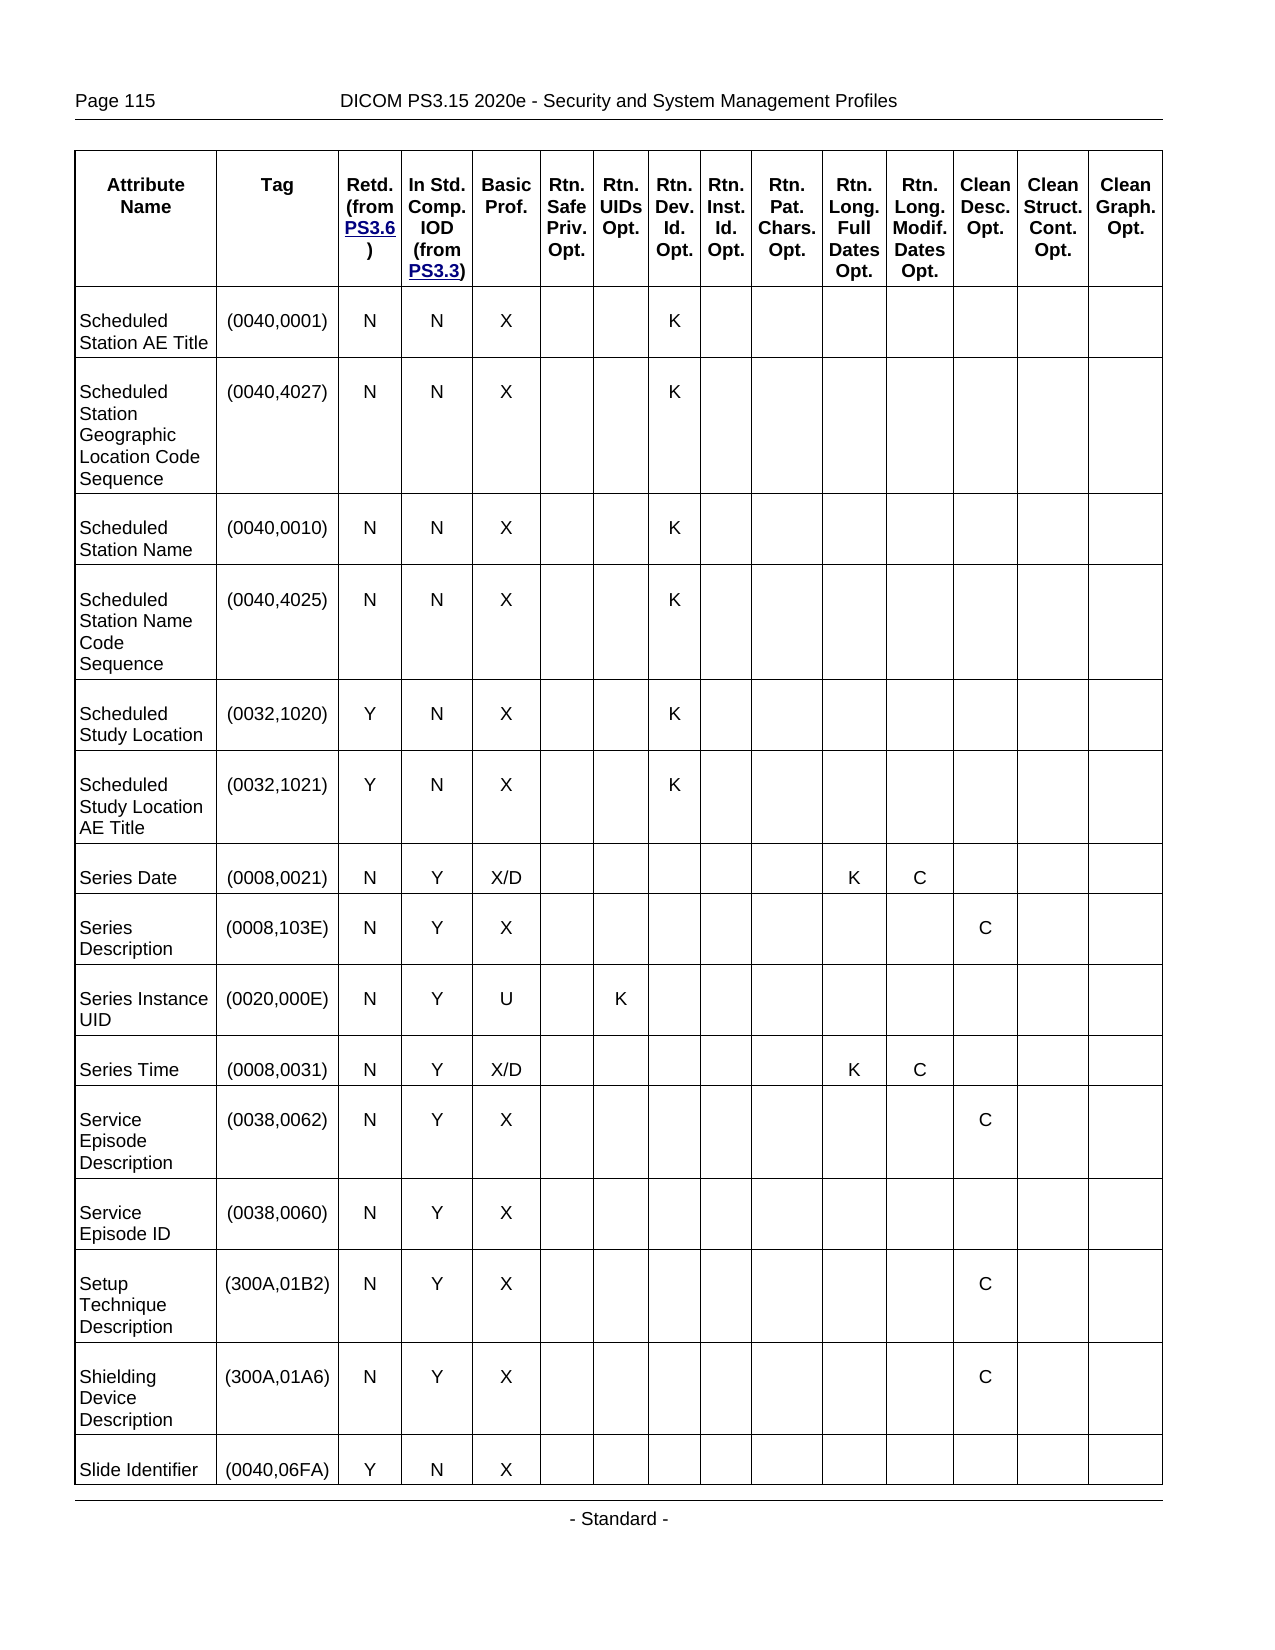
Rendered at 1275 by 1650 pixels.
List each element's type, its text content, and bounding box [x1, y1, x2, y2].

table_cell [594, 494, 648, 564]
table_cell [954, 844, 1017, 892]
table_cell [701, 1435, 751, 1484]
table_cell [1018, 1435, 1088, 1484]
table_cell [1089, 287, 1162, 357]
table_cell X [473, 894, 540, 964]
table_cell [823, 494, 886, 564]
table_cell [823, 965, 886, 1035]
table_cell Y [402, 1343, 472, 1434]
table_cell X [473, 1343, 540, 1434]
table_cell [649, 1250, 700, 1342]
table_cell [701, 894, 751, 964]
table_cell [541, 358, 593, 493]
table_cell [823, 751, 886, 843]
table_cell [752, 751, 822, 843]
table_cell [541, 1086, 593, 1177]
table_cell Slide Identifier [76, 1435, 216, 1484]
table_cell [954, 680, 1017, 750]
table_cell [954, 565, 1017, 679]
table_cell Scheduled Study Location [76, 680, 216, 750]
table_cell [649, 1179, 700, 1249]
table_cell K [823, 844, 886, 892]
table_cell Y [339, 1435, 401, 1484]
table_cell Y [402, 1036, 472, 1085]
table_cell [701, 680, 751, 750]
table_cell [887, 1179, 953, 1249]
table_cell [1018, 894, 1088, 964]
table_cell [887, 751, 953, 843]
table_cell X [473, 1250, 540, 1342]
table_cell (0008,0021) [217, 844, 338, 892]
table_cell [541, 844, 593, 892]
table_cell [823, 1086, 886, 1177]
table_cell [954, 1179, 1017, 1249]
table_cell X [473, 358, 540, 493]
table_cell Service Episode ID [76, 1179, 216, 1249]
table_cell [752, 680, 822, 750]
table_cell [701, 358, 751, 493]
table_cell [1089, 565, 1162, 679]
table_cell [701, 751, 751, 843]
table_cell [649, 965, 700, 1035]
table_cell [649, 1435, 700, 1484]
table_cell [1089, 1179, 1162, 1249]
table_cell Y [339, 680, 401, 750]
table_cell [701, 1036, 751, 1085]
table_cell [752, 1086, 822, 1177]
table_cell Scheduled Study Location AE Title [76, 751, 216, 843]
table_cell [594, 894, 648, 964]
table_cell [649, 1036, 700, 1085]
table_cell X [473, 494, 540, 564]
table_header Basic Prof. [473, 151, 540, 286]
table_cell [887, 1250, 953, 1342]
table_cell N [402, 680, 472, 750]
table_cell [887, 965, 953, 1035]
table_cell [752, 844, 822, 892]
table_cell [594, 565, 648, 679]
table_cell [541, 1179, 593, 1249]
table_cell [1018, 1343, 1088, 1434]
table_cell [752, 565, 822, 679]
table_cell (0040,4027) [217, 358, 338, 493]
table_cell (0040,06FA) [217, 1435, 338, 1484]
table_cell X [473, 1435, 540, 1484]
table_cell Y [402, 1179, 472, 1249]
table_cell [823, 1435, 886, 1484]
table_cell [1018, 358, 1088, 493]
table_cell [1018, 1179, 1088, 1249]
table_cell [541, 894, 593, 964]
table_cell N [402, 287, 472, 357]
table_cell N [339, 494, 401, 564]
table_cell N [339, 844, 401, 892]
table_cell (0032,1020) [217, 680, 338, 750]
table_cell [594, 287, 648, 357]
table_cell [752, 494, 822, 564]
table_cell [1089, 1250, 1162, 1342]
table_cell [752, 1179, 822, 1249]
table_cell (0040,0001) [217, 287, 338, 357]
table_cell [954, 358, 1017, 493]
table_header Retd. (from PS3.6) [339, 151, 401, 286]
table_cell [954, 1036, 1017, 1085]
table_cell [541, 1250, 593, 1342]
table_cell [823, 565, 886, 679]
table_cell (300A,01A6) [217, 1343, 338, 1434]
table_cell [823, 1179, 886, 1249]
table_cell Y [402, 965, 472, 1035]
table_cell N [339, 287, 401, 357]
table_cell Shielding Device Description [76, 1343, 216, 1434]
table_cell N [339, 1036, 401, 1085]
table_cell [541, 494, 593, 564]
table_cell Series Date [76, 844, 216, 892]
table_cell [1018, 1250, 1088, 1342]
table_cell [752, 1435, 822, 1484]
table_cell [752, 287, 822, 357]
table_header Clean Struct. Cont. Opt. [1018, 151, 1088, 286]
table_cell (300A,01B2) [217, 1250, 338, 1342]
table_cell [594, 1435, 648, 1484]
table_cell (0040,4025) [217, 565, 338, 679]
table_cell [701, 494, 751, 564]
table_cell [594, 358, 648, 493]
table_cell [594, 1086, 648, 1177]
table_cell Service Episode Description [76, 1086, 216, 1177]
table_cell [887, 565, 953, 679]
table_cell [1089, 1086, 1162, 1177]
table_cell K [649, 494, 700, 564]
table_cell N [402, 358, 472, 493]
table_cell Scheduled Station Name [76, 494, 216, 564]
table_cell Y [339, 751, 401, 843]
table_header Rtn. Long. Modif. Dates Opt. [887, 151, 953, 286]
table_cell [1089, 1435, 1162, 1484]
table_cell [701, 844, 751, 892]
table_cell [823, 358, 886, 493]
table_header Rtn. Inst. Id. Opt. [701, 151, 751, 286]
table_cell (0038,0062) [217, 1086, 338, 1177]
table_cell [823, 287, 886, 357]
table_cell [541, 751, 593, 843]
table_cell [701, 565, 751, 679]
table_cell (0008,0031) [217, 1036, 338, 1085]
table_cell Y [402, 894, 472, 964]
table_cell N [339, 565, 401, 679]
table_cell C [887, 1036, 953, 1085]
table_cell K [649, 565, 700, 679]
table_cell [594, 1250, 648, 1342]
table_cell Y [402, 1250, 472, 1342]
table_cell [1018, 844, 1088, 892]
table_cell [594, 1179, 648, 1249]
table_cell K [649, 751, 700, 843]
table_cell [1018, 1036, 1088, 1085]
table_cell [649, 844, 700, 892]
table_cell [752, 965, 822, 1035]
table_cell X [473, 287, 540, 357]
table_cell N [402, 1435, 472, 1484]
table_cell [823, 680, 886, 750]
table_cell Scheduled Station Geographic Location Code Sequence [76, 358, 216, 493]
table_cell [954, 965, 1017, 1035]
table_cell [752, 358, 822, 493]
table_cell Scheduled Station AE Title [76, 287, 216, 357]
table_cell [887, 494, 953, 564]
table_cell [1089, 1343, 1162, 1434]
table_cell Series Description [76, 894, 216, 964]
table_cell [541, 1435, 593, 1484]
table_cell [1089, 680, 1162, 750]
table_cell C [954, 1250, 1017, 1342]
table_cell Y [402, 1086, 472, 1177]
table_cell X/D [473, 1036, 540, 1085]
table_cell [954, 751, 1017, 843]
table_cell X [473, 1086, 540, 1177]
table_cell [594, 1036, 648, 1085]
table_cell C [887, 844, 953, 892]
table_cell N [402, 751, 472, 843]
table_cell [954, 287, 1017, 357]
table_cell [1018, 287, 1088, 357]
table_cell (0040,0010) [217, 494, 338, 564]
table_cell [1018, 494, 1088, 564]
table_cell K [649, 680, 700, 750]
table_cell (0032,1021) [217, 751, 338, 843]
table_cell [887, 358, 953, 493]
table_header Rtn. UIDs Opt. [594, 151, 648, 286]
table_cell C [954, 1343, 1017, 1434]
table_cell [594, 751, 648, 843]
table_cell [752, 894, 822, 964]
table_cell [887, 894, 953, 964]
table_cell [594, 1343, 648, 1434]
table_header Rtn. Long. Full Dates Opt. [823, 151, 886, 286]
table_cell [887, 1086, 953, 1177]
table_cell [541, 965, 593, 1035]
table_header Rtn. Dev. Id. Opt. [649, 151, 700, 286]
table_cell [1018, 1086, 1088, 1177]
table_cell [823, 1250, 886, 1342]
table_cell [541, 680, 593, 750]
table_cell [887, 1343, 953, 1434]
table_cell [752, 1250, 822, 1342]
table_cell [887, 680, 953, 750]
table_cell [823, 1343, 886, 1434]
table_cell Series Instance UID [76, 965, 216, 1035]
table_cell [701, 965, 751, 1035]
table_cell [541, 565, 593, 679]
table_cell N [339, 965, 401, 1035]
table_header Clean Graph. Opt. [1089, 151, 1162, 286]
table_cell [701, 287, 751, 357]
table_cell [541, 1343, 593, 1434]
table_cell N [402, 565, 472, 679]
table_cell [954, 494, 1017, 564]
table_cell N [339, 1250, 401, 1342]
table_cell [541, 287, 593, 357]
table_cell K [594, 965, 648, 1035]
table_cell K [823, 1036, 886, 1085]
table_cell [1089, 1036, 1162, 1085]
table_cell [752, 1343, 822, 1434]
table_cell Y [402, 844, 472, 892]
table_cell [594, 680, 648, 750]
table_cell [954, 1435, 1017, 1484]
table_cell Setup Technique Description [76, 1250, 216, 1342]
table_cell [887, 287, 953, 357]
table_cell [1089, 751, 1162, 843]
table_cell [887, 1435, 953, 1484]
table_cell C [954, 894, 1017, 964]
table_header In Std. Comp. IOD (from PS3.3) [402, 151, 472, 286]
table_cell [649, 894, 700, 964]
table_cell N [339, 1086, 401, 1177]
table_cell X/D [473, 844, 540, 892]
table_header Clean Desc. Opt. [954, 151, 1017, 286]
table_cell [1089, 358, 1162, 493]
table_cell X [473, 751, 540, 843]
table_cell N [339, 1343, 401, 1434]
table_cell [594, 844, 648, 892]
table_cell K [649, 358, 700, 493]
table_cell (0038,0060) [217, 1179, 338, 1249]
table_cell [1089, 844, 1162, 892]
table_cell X [473, 565, 540, 679]
table_cell [1089, 894, 1162, 964]
table_cell [1018, 965, 1088, 1035]
table_cell X [473, 680, 540, 750]
table_cell [649, 1086, 700, 1177]
table_header Rtn. Safe Priv. Opt. [541, 151, 593, 286]
table_cell [541, 1036, 593, 1085]
table_cell (0008,103E) [217, 894, 338, 964]
table_header Rtn. Pat. Chars. Opt. [752, 151, 822, 286]
table_cell [1089, 965, 1162, 1035]
table_cell Series Time [76, 1036, 216, 1085]
table_header Tag [217, 151, 338, 286]
table_cell [823, 894, 886, 964]
table_cell U [473, 965, 540, 1035]
table_cell C [954, 1086, 1017, 1177]
table_cell [701, 1086, 751, 1177]
table_cell Scheduled Station Name Code Sequence [76, 565, 216, 679]
table_cell [649, 1343, 700, 1434]
table_cell N [339, 1179, 401, 1249]
table_cell [752, 1036, 822, 1085]
table_cell [1089, 494, 1162, 564]
table_cell [701, 1179, 751, 1249]
table_cell N [339, 358, 401, 493]
table_header Attribute Name [76, 151, 216, 286]
table_cell N [402, 494, 472, 564]
table_cell N [339, 894, 401, 964]
table_cell [1018, 680, 1088, 750]
table_cell K [649, 287, 700, 357]
table_cell X [473, 1179, 540, 1249]
table_cell [1018, 565, 1088, 679]
table_cell (0020,000E) [217, 965, 338, 1035]
table_cell [701, 1250, 751, 1342]
table_cell [701, 1343, 751, 1434]
table_cell [1018, 751, 1088, 843]
